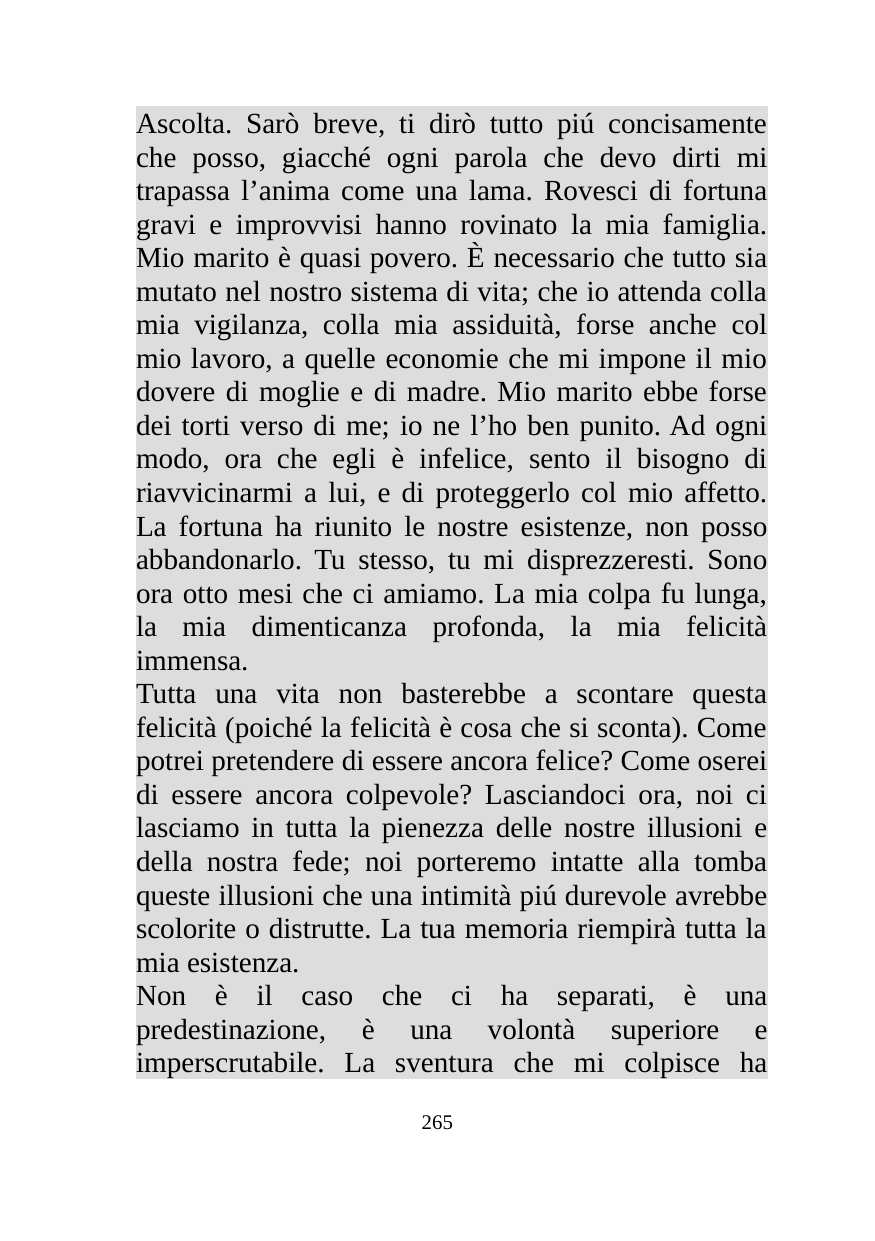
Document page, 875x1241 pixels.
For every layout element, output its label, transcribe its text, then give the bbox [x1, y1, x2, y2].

text Ascolta. Sarò breve, ti dirò tutto piú concisamente che posso, giacché ogni parola che devo dirti mi trapassa l’anima come una lama. Rovesci di fortuna gravi e improvvisi hanno rovinato la mia famiglia. Mio marito è quasi povero. È necessario che tutto sia mutato nel nostro sistema di vita; che io attenda colla mia vigilanza, colla mia assiduità, forse anche col mio lavoro, a quelle economie che mi impone il mio dovere di moglie e di madre. Mio marito ebbe forse dei torti verso di me; io ne l’ho ben punito. Ad ogni modo, ora che egli è infelice, sento il bisogno di riavvicinarmi a lui, e di proteggerlo col mio affetto. La fortuna ha riunito le nostre esistenze, non posso abbandonarlo. Tu stesso, tu mi disprezzeresti. Sono ora otto mesi che ci amiamo. La mia colpa fu lunga, la mia dimenticanza profonda, la mia felicità immensa. [136, 106, 768, 676]
text Tutta una vita non basterebbe a scontare questa felicità (poiché la felicità è cosa che si sconta). Come potrei pretendere di essere ancora felice? Come oserei di essere ancora colpevole? Lasciandoci ora, noi ci lasciamo in tutta la pienezza delle nostre illusioni e della nostra fede; noi porteremo intatte alla tomba queste illusioni che una intimità piú durevole avrebbe scolorite o distrutte. La tua memoria riempirà tutta la mia esistenza. [136, 676, 768, 978]
text Non è il caso che ci ha separati, è una predestinazione, è una volontà superiore e imperscrutabile. La sventura che mi colpisce ha [136, 978, 768, 1079]
